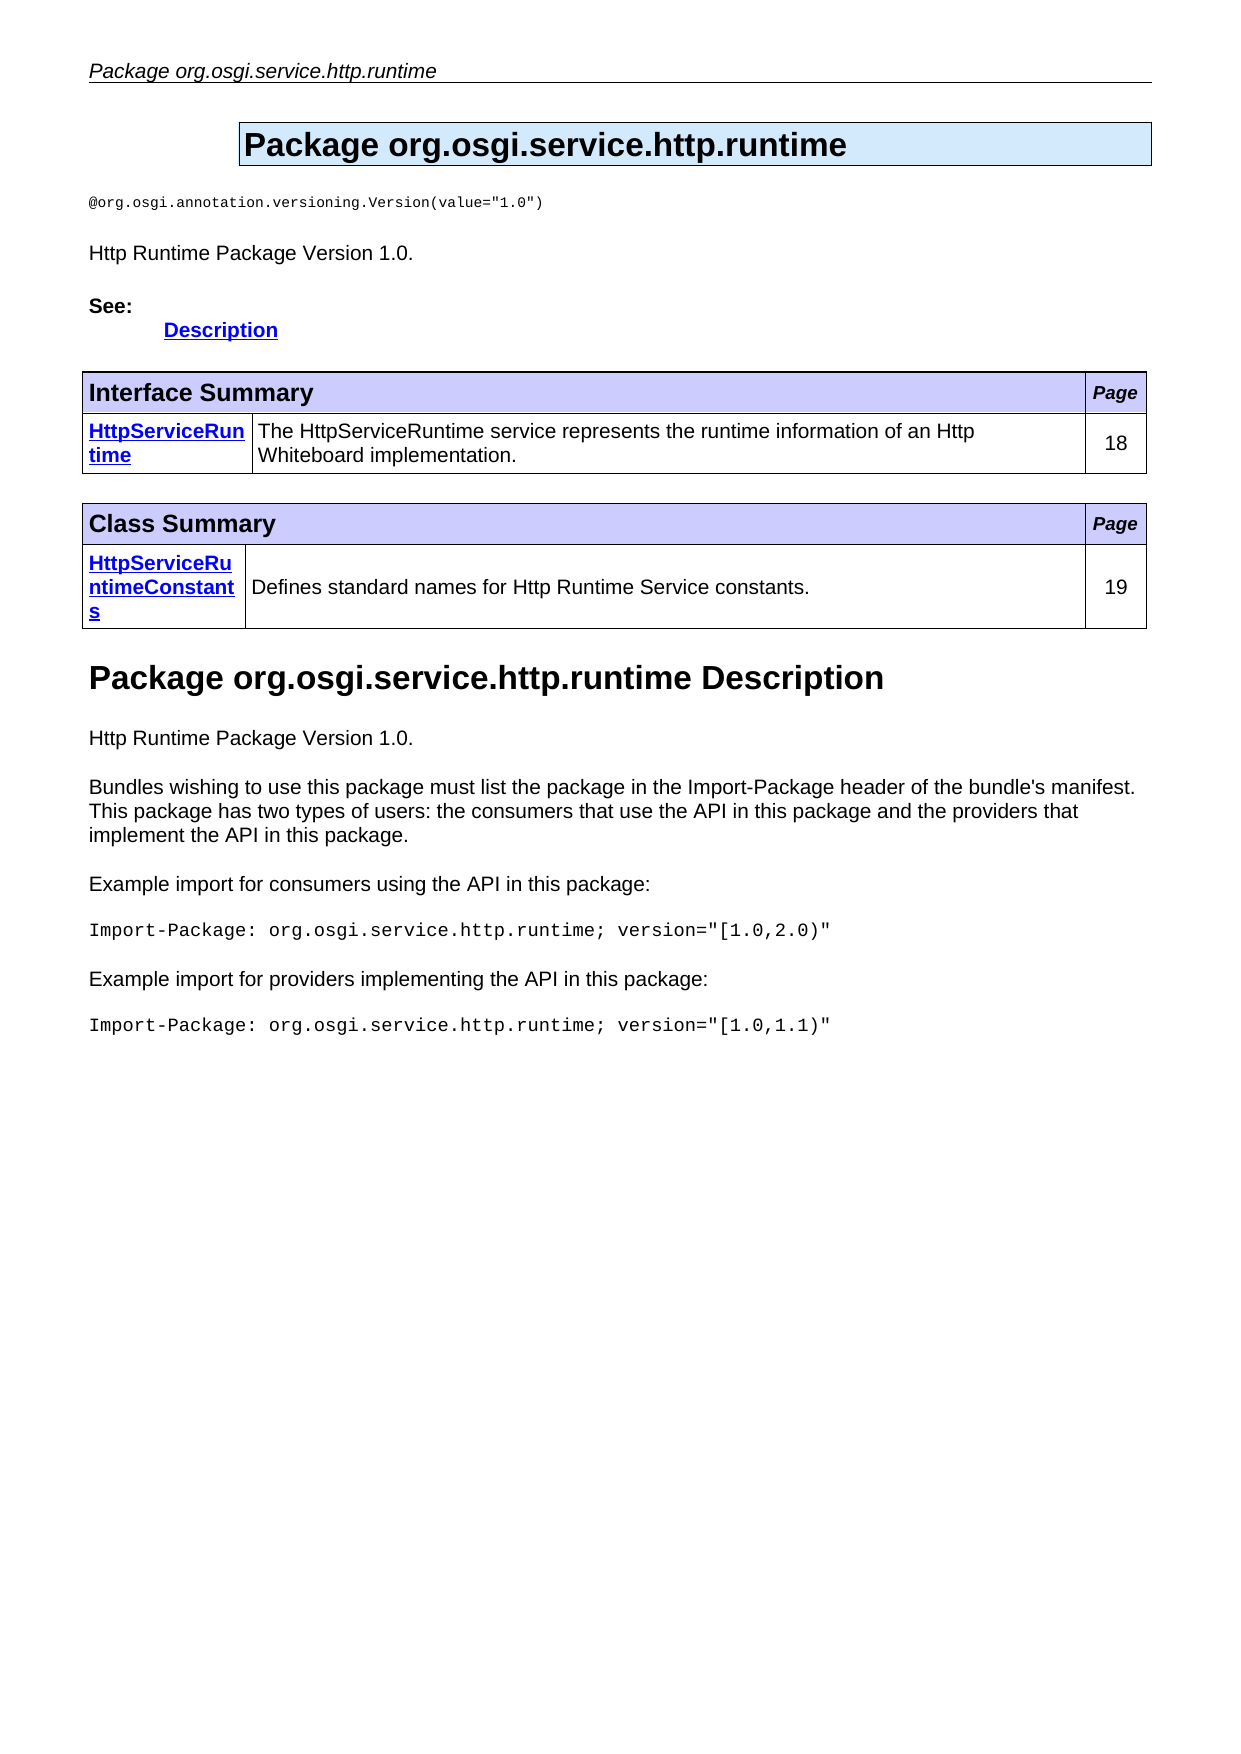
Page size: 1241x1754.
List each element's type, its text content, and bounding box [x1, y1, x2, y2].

text Example import for providers implementing the API in this package: [88, 967, 1152, 991]
table_header Page [1086, 373, 1146, 412]
text Import-Package: org.osgi.service.http.runtime; version="[1.0,1.1)" [88, 1016, 1152, 1037]
table_cell HttpServiceRuntimeConstants [83, 545, 245, 628]
table_cell Defines standard names for Http Runtime Service constants. [246, 545, 1085, 628]
table_cell The HttpServiceRuntime service represents the runtime information of an Http Whiteboard implementation. [253, 414, 1085, 473]
text Bundles wishing to use this package must list the package in the Import-Package header of the bundle's manifest. This package has two types of users: the consumers that use the API in this package and the providers that implement the API in this package. [88, 775, 1152, 847]
table_header Interface Summary [83, 373, 1085, 412]
text Example import for consumers using the API in this package: [88, 872, 1152, 896]
text Import-Package: org.osgi.service.http.runtime; version="[1.0,2.0)" [88, 921, 1152, 942]
table_cell 19 [1086, 545, 1146, 628]
text Package org.osgi.service.http.runtime Description [88, 658, 1152, 697]
text Http Runtime Package Version 1.0. [88, 726, 1152, 750]
table_cell HttpServiceRuntime [83, 414, 252, 473]
text Http Runtime Package Version 1.0. [88, 241, 1152, 265]
subtitle Package org.osgi.service.http.runtime [240, 123, 1151, 165]
text @org.osgi.annotation.versioning.Version(value="1.0") [88, 195, 1152, 212]
text Description [163, 318, 1152, 342]
table_header Class Summary [83, 504, 1085, 544]
table_cell 18 [1086, 414, 1146, 473]
text See: [88, 294, 1152, 318]
table_header Page [1086, 504, 1146, 544]
